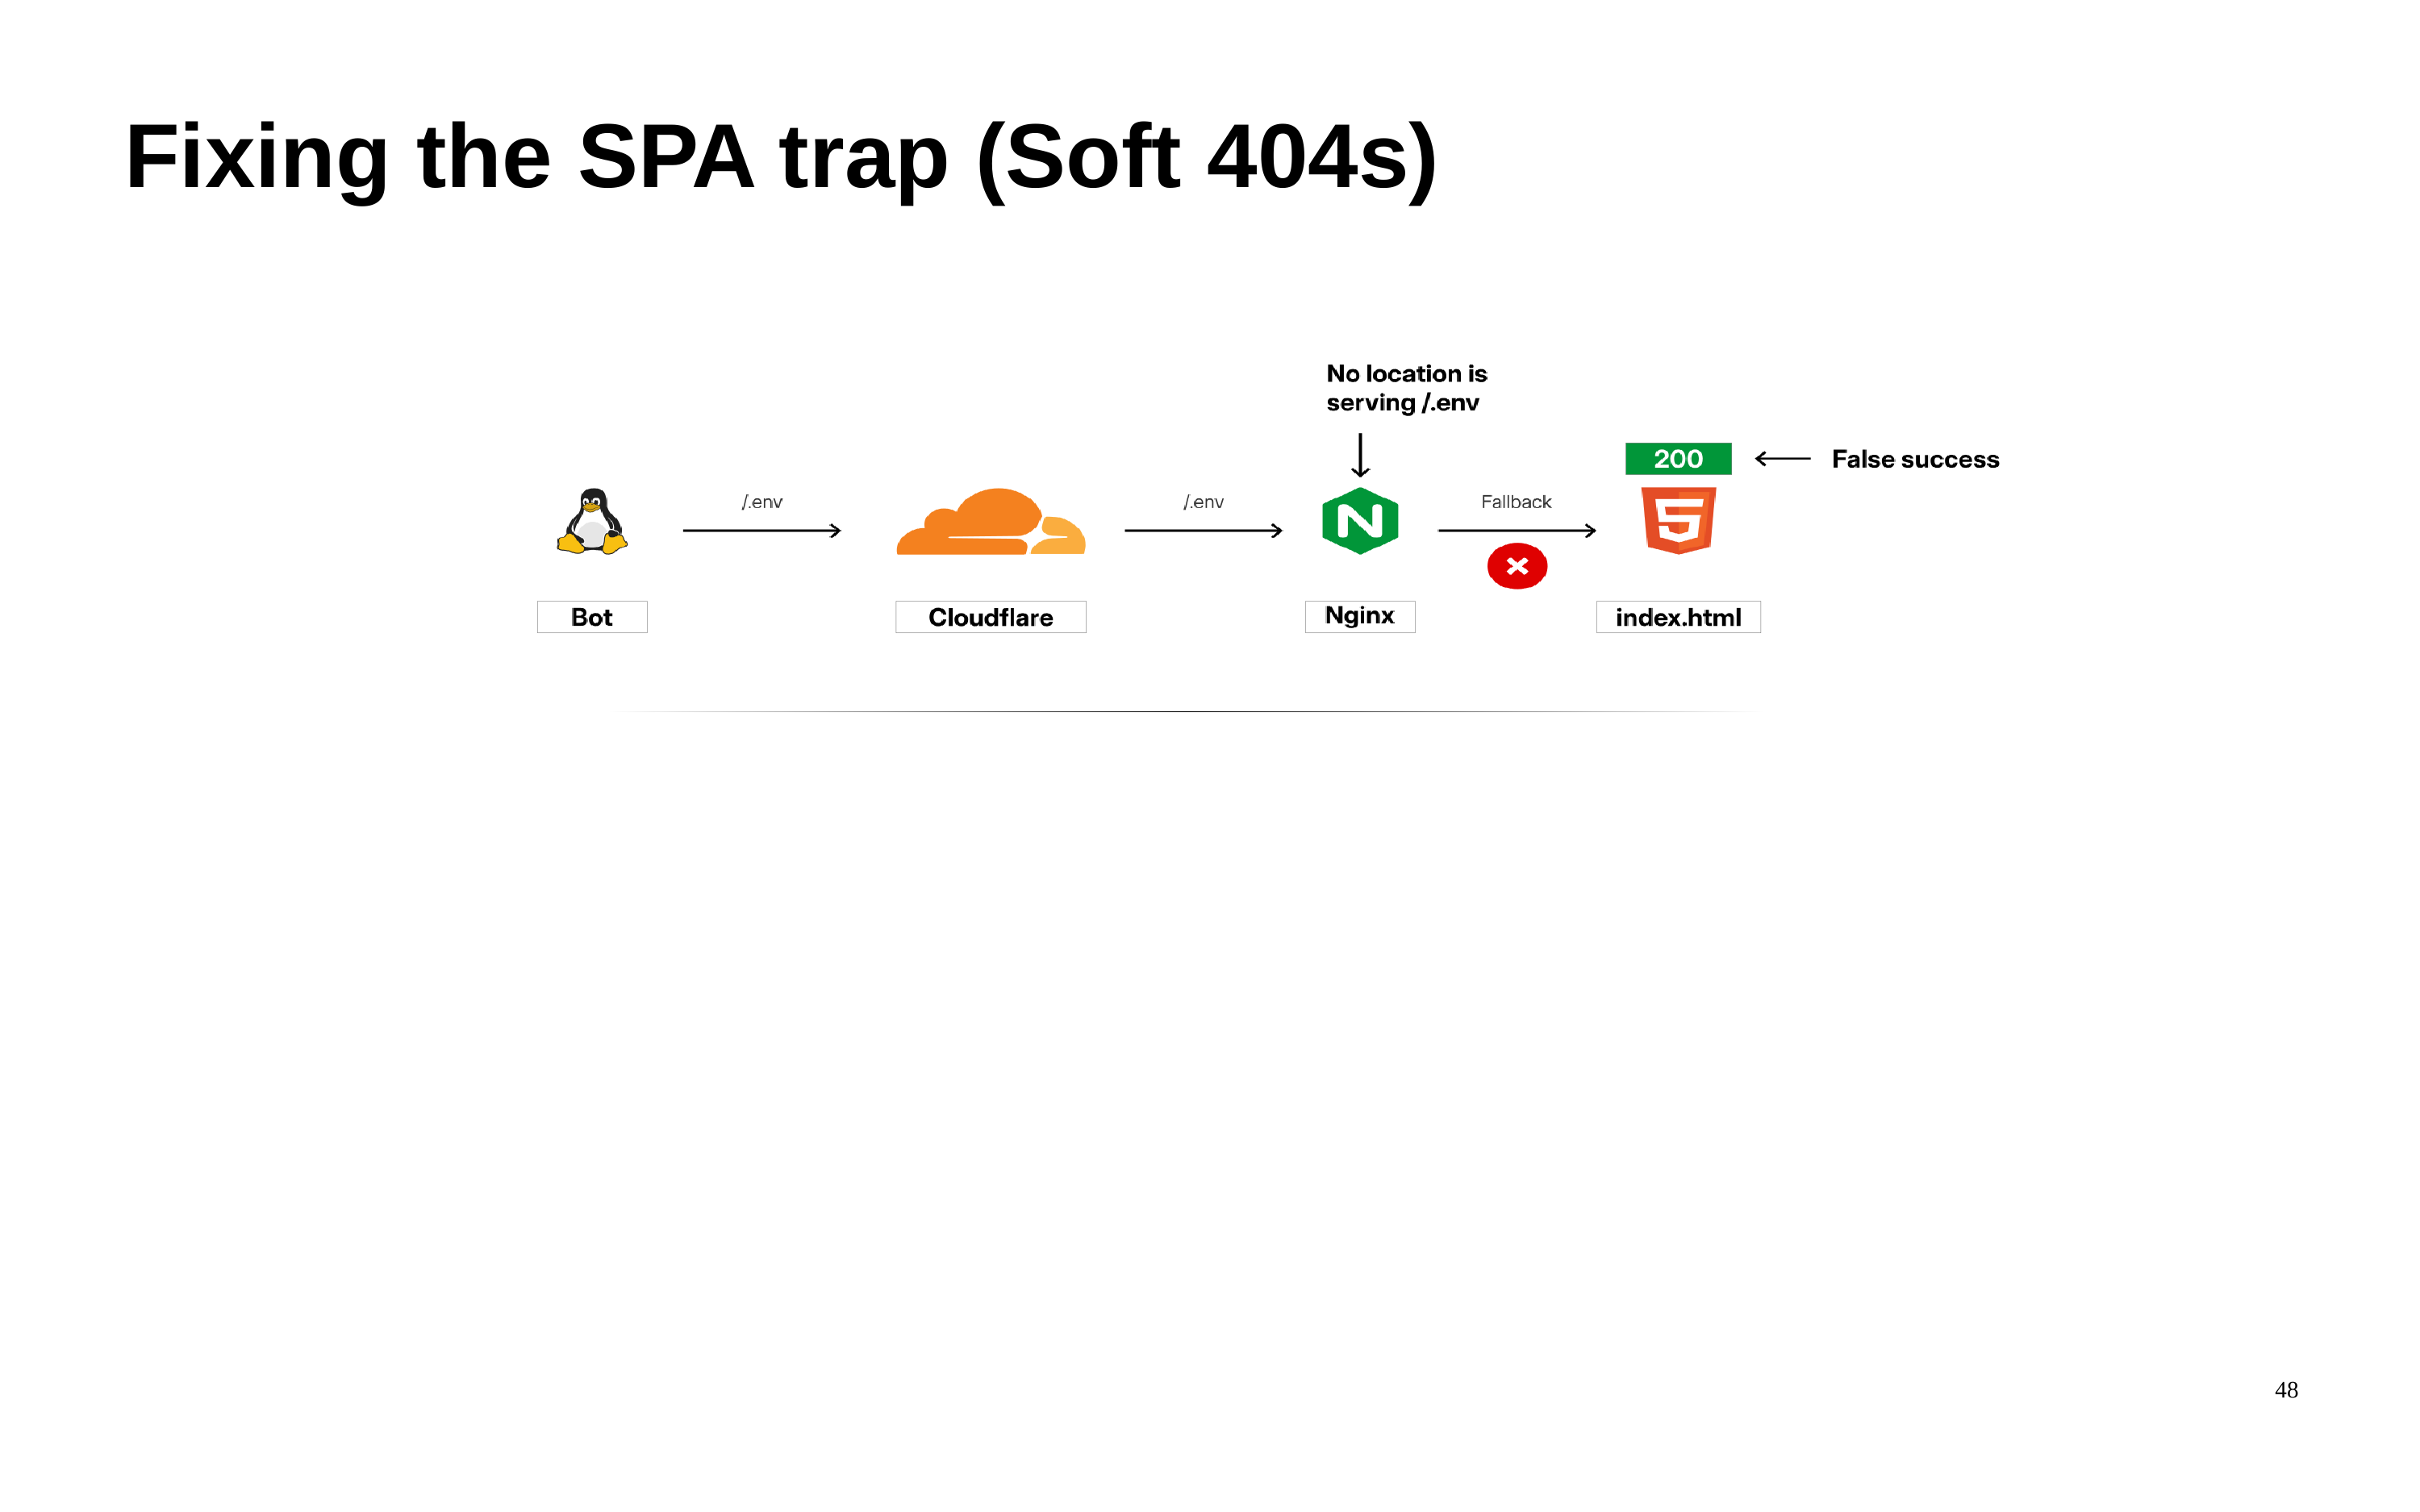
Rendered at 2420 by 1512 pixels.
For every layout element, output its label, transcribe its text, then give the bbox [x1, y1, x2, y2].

text_box Fixing the SPA trap (Soft 404s) [112, 61, 2173, 251]
picture [282, 309, 2138, 786]
